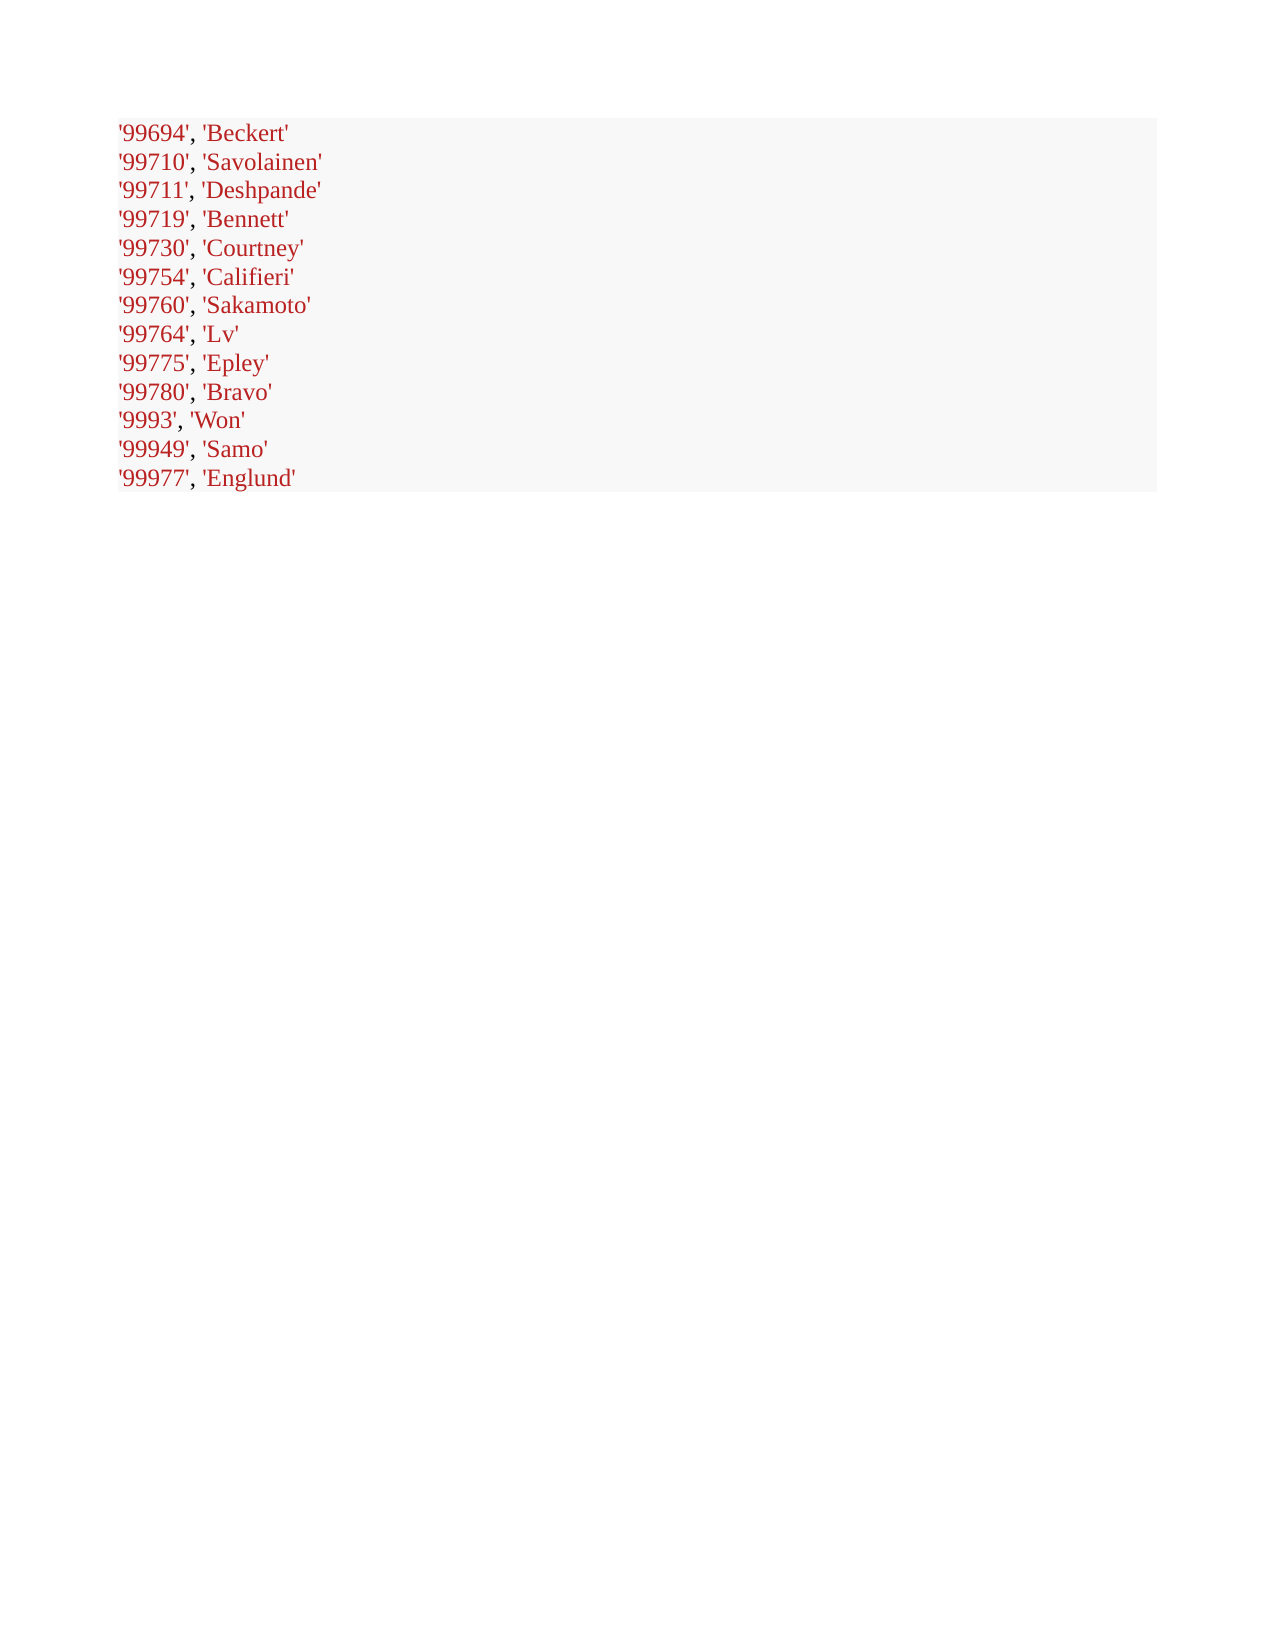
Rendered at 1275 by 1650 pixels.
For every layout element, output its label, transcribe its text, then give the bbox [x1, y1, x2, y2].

text '99780', 'Bravo' [118, 377, 1157, 406]
text '99719', 'Bennett' [118, 204, 1157, 233]
text '99710', 'Savolainen' [118, 147, 1157, 176]
text '99730', 'Courtney' [118, 233, 1157, 262]
text '99760', 'Sakamoto' [118, 291, 1157, 319]
text '99694', 'Beckert' [118, 118, 1157, 147]
text '99764', 'Lv' [118, 319, 1157, 348]
text '99711', 'Deshpande' [118, 176, 1157, 204]
text '99775', 'Epley' [118, 348, 1157, 377]
text '99754', 'Califieri' [118, 262, 1157, 291]
text '9993', 'Won' [118, 406, 1157, 434]
text '99977', 'Englund' [118, 463, 1157, 492]
text '99949', 'Samo' [118, 434, 1157, 463]
